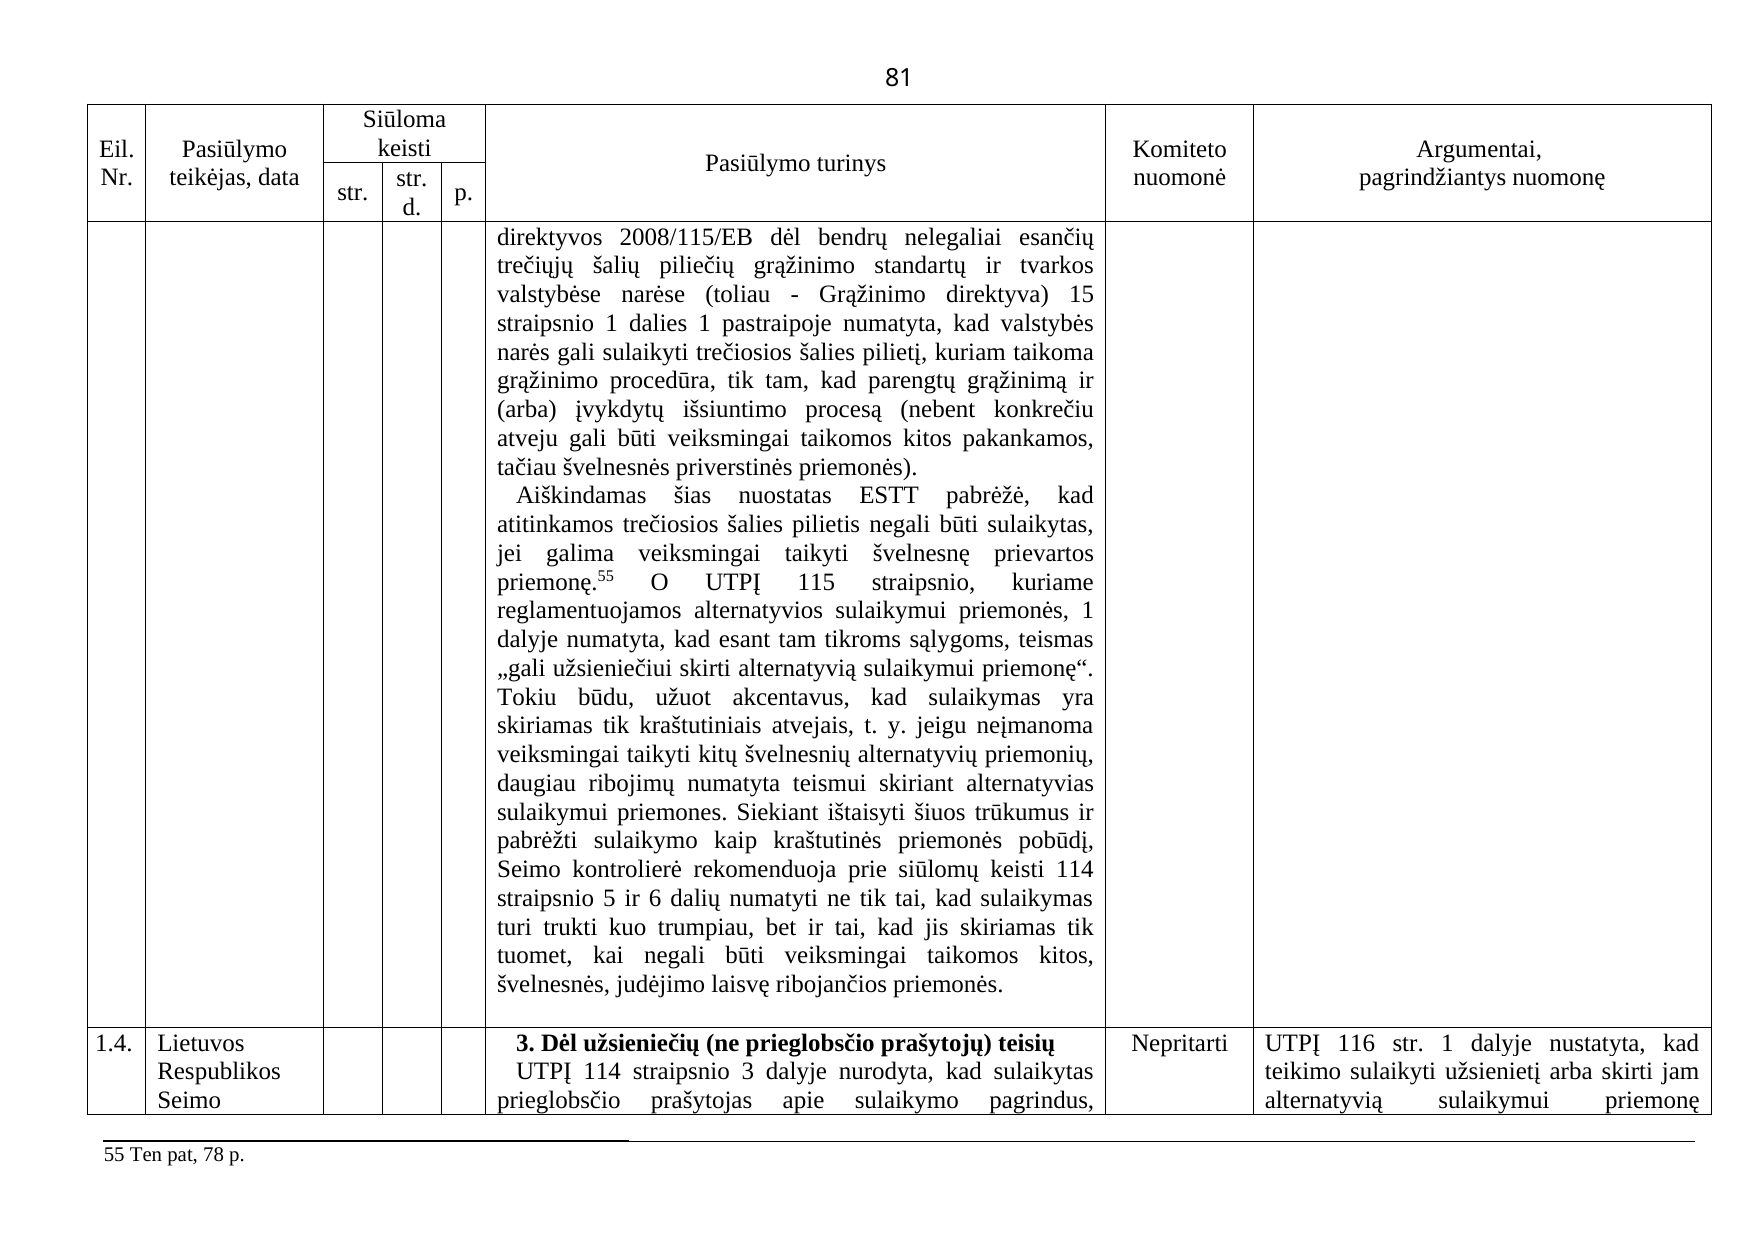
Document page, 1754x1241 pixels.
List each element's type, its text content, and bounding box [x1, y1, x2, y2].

table_cell [383, 222, 441, 1027]
table_cell [383, 1028, 441, 1114]
table_header Eil. Nr. [88, 105, 145, 221]
table_cell str. d. [383, 163, 441, 221]
table_cell [324, 222, 382, 1027]
table_header Argumentai, pagrindžiantys nuomonę [1254, 105, 1711, 221]
table_cell [88, 222, 145, 1027]
table_cell 1.4. [88, 1028, 145, 1114]
table_cell [442, 222, 485, 1027]
table_cell Nepritarti [1106, 1028, 1253, 1114]
table_cell [1254, 222, 1711, 1027]
table_cell direktyvos 2008/115/EB dėl bendrų nelegaliai esančių trečiųjų šalių piliečių grąžinimo standartų ir tvarkos valstybėse narėse (toliau - Grąžinimo direktyva) 15 straipsnio 1 dalies 1 pastraipoje numatyta, kad valstybės narės gali sulaikyti trečiosios šalies pilietį, kuriam taikoma grąžinimo procedūra, tik tam, kad parengtų grąžinimą ir (arba) įvykdytų išsiuntimo procesą (nebent konkrečiu atveju gali būti veiksmingai taikomos kitos pakankamos, tačiau švelnesnės priverstinės priemonės). Aiškindamas šias nuostatas ESTT pabrėžė, kad atitinkamos trečiosios šalies pilietis negali būti sulaikytas, jei galima veiksmingai taikyti švelnesnę prievartos priemonę. O UTPĮ 115 straipsnio, kuriame reglamentuojamos alternatyvios sulaikymui priemonės, 1 dalyje numatyta, kad esant tam tikroms sąlygoms, teismas „gali užsieniečiui skirti alternatyvią sulaikymui priemonę“. Tokiu būdu, užuot akcentavus, kad sulaikymas yra skiriamas tik kraštutiniais atvejais, t. y. jeigu neįmanoma veiksmingai taikyti kitų švelnesnių alternatyvių priemonių, daugiau ribojimų numatyta teismui skiriant alternatyvias sulaikymui priemones. Siekiant ištaisyti šiuos trūkumus ir pabrėžti sulaikymo kaip kraštutinės priemonės pobūdį, Seimo kontrolierė rekomenduoja prie siūlomų keisti 114 straipsnio 5 ir 6 dalių numatyti ne tik tai, kad sulaikymas turi trukti kuo trumpiau, bet ir tai, kad jis skiriamas tik tuomet, kai negali būti veiksmingai taikomos kitos, švelnesnės, judėjimo laisvę ribojančios priemonės. [486, 222, 1105, 1027]
table_cell UTPĮ 116 str. 1 dalyje nustatyta, kad teikimo sulaikyti užsienietį arba skirti jam alternatyvią sulaikymui priemonę [1254, 1028, 1711, 1114]
table_cell p. [442, 163, 485, 221]
table_cell [1106, 222, 1253, 1027]
table_header Pasiūlymo turinys [486, 105, 1105, 221]
table_cell Lietuvos Respublikos Seimo [146, 1028, 323, 1114]
table_header Komiteto nuomonė [1106, 105, 1253, 221]
table_cell [324, 1028, 382, 1114]
table_cell [146, 222, 323, 1027]
table_cell 3. Dėl užsieniečių (ne prieglobsčio prašytojų) teisių UTPĮ 114 straipsnio 3 dalyje nurodyta, kad sulaikytas prieglobsčio prašytojas apie sulaikymo pagrindus, [486, 1028, 1105, 1114]
table_header Pasiūlymo teikėjas, data [146, 105, 323, 221]
table_cell str. [324, 163, 382, 221]
table_cell [442, 1028, 485, 1114]
table_header Siūloma keisti [324, 105, 485, 162]
